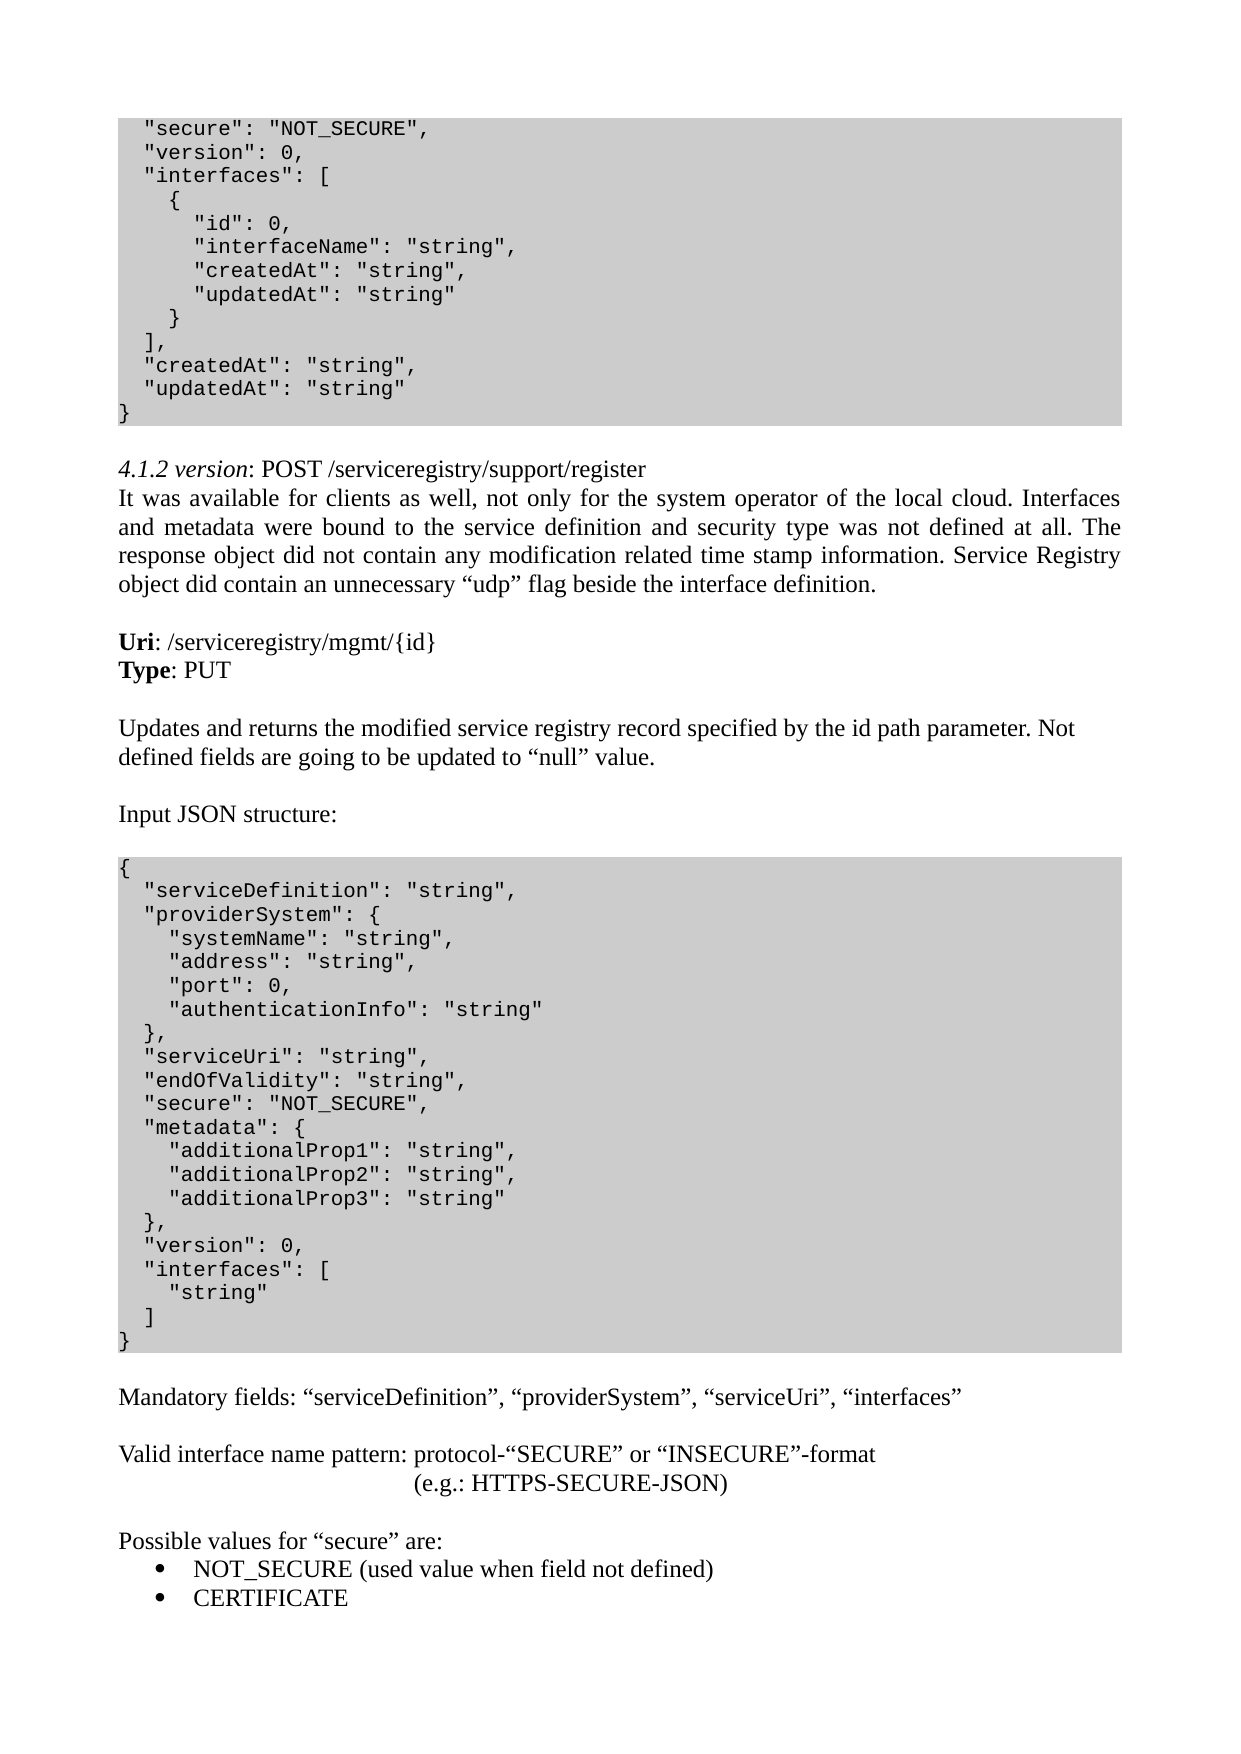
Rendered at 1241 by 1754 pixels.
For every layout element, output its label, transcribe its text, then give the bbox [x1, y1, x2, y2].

text "serviceDefinition": "string", [118, 880, 1122, 904]
text "interfaces": [ [118, 1259, 1122, 1282]
text "updatedAt": "string" [118, 284, 1122, 307]
text "updatedAt": "string" [118, 378, 1122, 402]
text "providerSystem": { [118, 904, 1122, 928]
text }, [118, 1211, 1122, 1235]
text } [118, 1330, 1122, 1353]
text ], [118, 331, 1122, 354]
text "interfaceName": "string", [118, 236, 1122, 260]
text "createdAt": "string", [118, 260, 1122, 284]
text "createdAt": "string", [118, 354, 1122, 378]
text Updates and returns the modified service registry record specified by the id path parameter. Not defined fields are going to be updated to “null” value. [118, 713, 1122, 771]
text "additionalProp1": "string", [118, 1141, 1122, 1164]
text "version": 0, [118, 1235, 1122, 1259]
text "serviceUri": "string", [118, 1046, 1122, 1069]
text Type: PUT [118, 656, 1122, 684]
text Valid interface name pattern: protocol-“SECURE” or “INSECURE”-format [118, 1439, 1122, 1468]
text "endOfValidity": "string", [118, 1069, 1122, 1093]
text It was available for clients as well, not only for the system operator of the local cloud. Interfaces and metadata were bound to the service definition and security type was not defined at all. The response object did not contain any modification related time stamp information. Service Registry object did contain an unnecessary “udp” flag beside the interface definition. [118, 483, 1122, 598]
text "additionalProp2": "string", [118, 1164, 1122, 1188]
text } [118, 402, 1122, 426]
text "version": 0, [118, 142, 1122, 165]
text { [118, 189, 1122, 213]
text }, [118, 1022, 1122, 1046]
text Possible values for “secure” are: [118, 1526, 1122, 1554]
text "metadata": { [118, 1117, 1122, 1141]
text Uri: /serviceregistry/mgmt/{id} [118, 627, 1122, 656]
text "authenticationInfo": "string" [118, 999, 1122, 1022]
text Mandatory fields: “serviceDefinition”, “providerSystem”, “serviceUri”, “interfaces” [118, 1382, 1122, 1411]
text "secure": "NOT_SECURE", [118, 1093, 1122, 1117]
list CERTIFICATE [156, 1583, 1122, 1612]
text "secure": "NOT_SECURE", [118, 118, 1122, 142]
text "id": 0, [118, 213, 1122, 236]
list NOT_SECURE (used value when field not defined) [156, 1554, 1122, 1583]
text (e.g.: HTTPS-SECURE-JSON) [340, 1468, 1122, 1497]
text ] [118, 1306, 1122, 1330]
text "interfaces": [ [118, 165, 1122, 189]
text Input JSON structure: [118, 799, 1122, 828]
text { [118, 857, 1122, 880]
text "address": "string", [118, 951, 1122, 975]
text "systemName": "string", [118, 928, 1122, 951]
text "port": 0, [118, 975, 1122, 999]
text "additionalProp3": "string" [118, 1188, 1122, 1211]
text "string" [118, 1282, 1122, 1306]
text } [118, 307, 1122, 331]
text 4.1.2 version: POST /serviceregistry/support/register [118, 454, 1122, 483]
